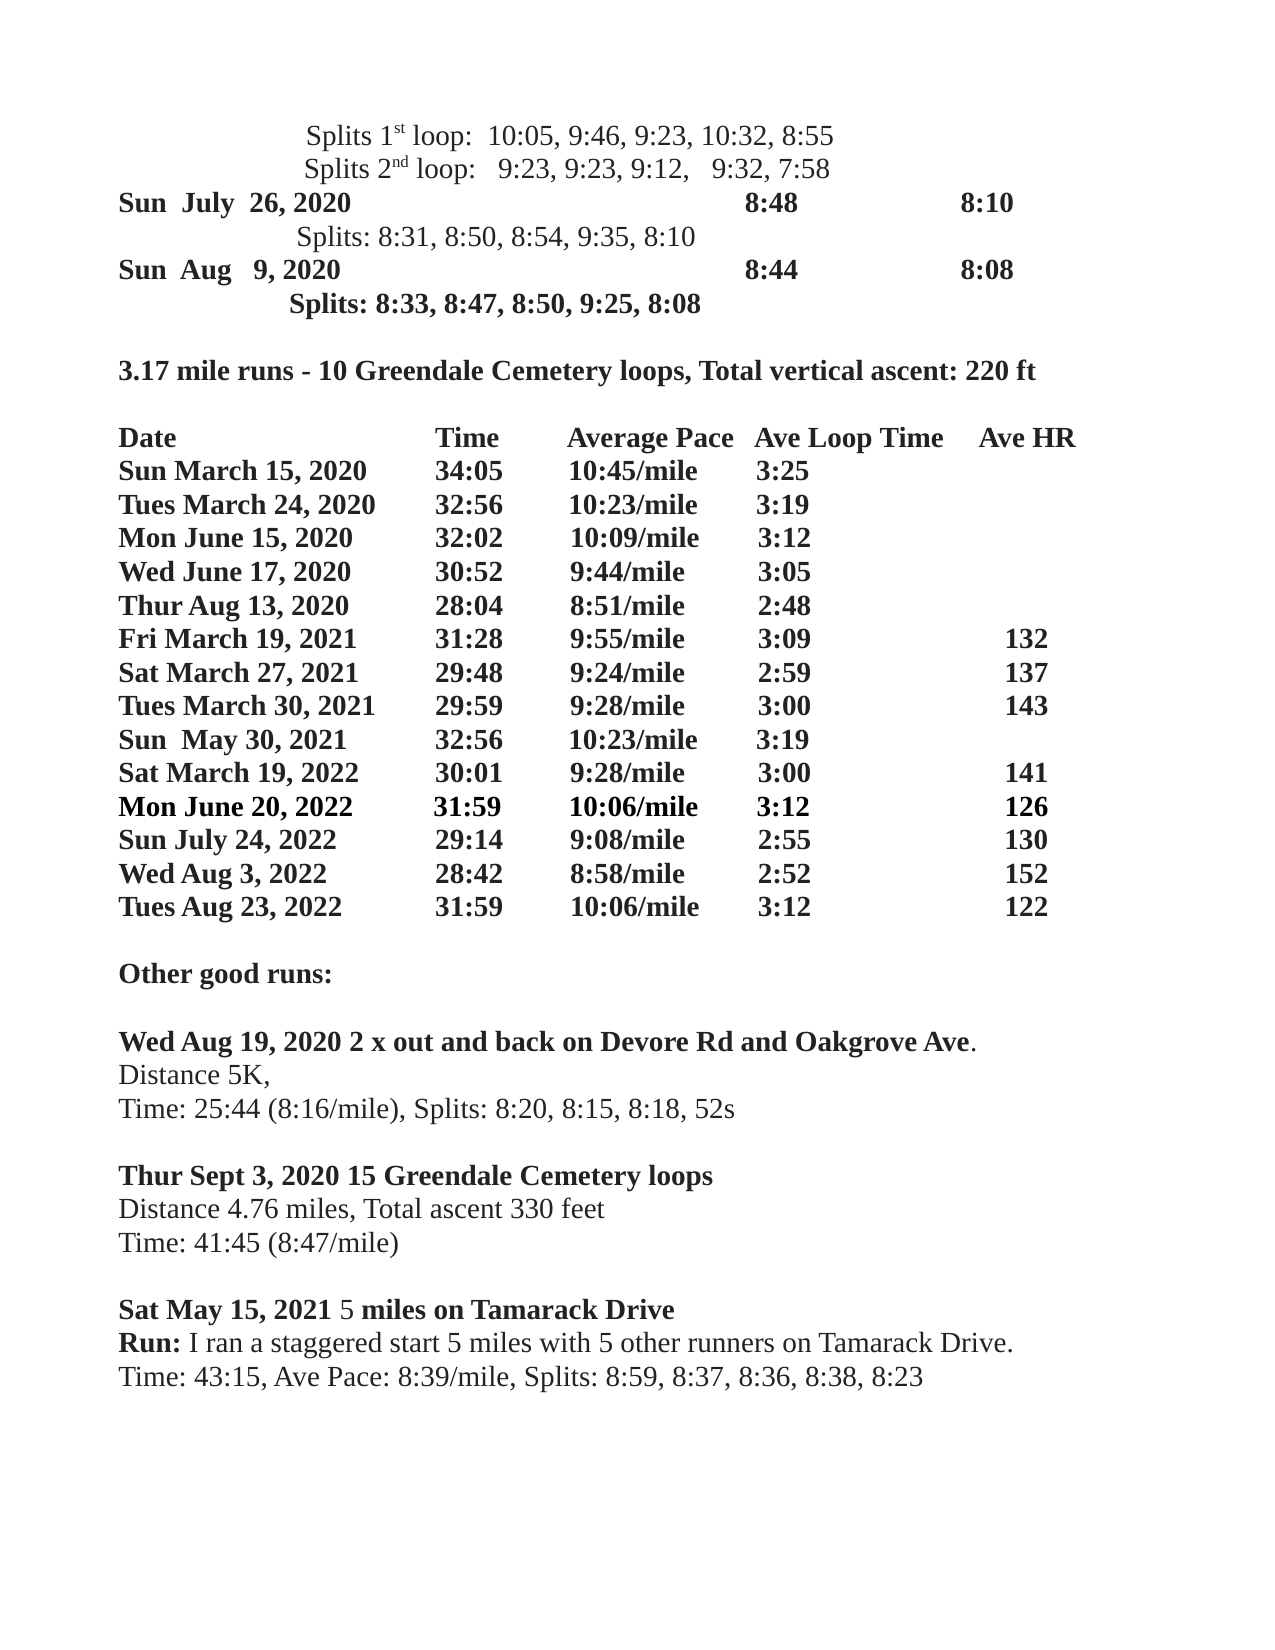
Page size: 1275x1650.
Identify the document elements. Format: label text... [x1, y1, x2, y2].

text Distance 4.76 miles, Total ascent 330 feet [118, 1191, 1161, 1225]
text Other good runs: [118, 957, 1161, 990]
text Time: 25:44 (8:16/mile), Splits: 8:20, 8:15, 8:18, 52s [118, 1091, 1161, 1124]
text Splits 1st loop: 10:05, 9:46, 9:23, 10:32, 8:55 [118, 118, 1161, 152]
list 3.17 mile runs - 10 Greendale Cemetery loops, Total vertical ascent: 220 ft [118, 353, 1161, 386]
text Sun May 30, 2021 32:56 10:23/mile 3:19 [118, 722, 1161, 755]
text Sat March 27, 2021 29:48 9:24/mile 2:59 137 [118, 655, 1161, 688]
text Mon June 20, 2022 31:59 10:06/mile 3:12 126 [118, 789, 1157, 822]
text Run: I ran a staggered start 5 miles with 5 other runners on Tamarack Drive. [118, 1326, 1161, 1359]
text Thur Aug 13, 2020 28:04 8:51/mile 2:48 [118, 588, 1161, 621]
text Sun July 26, 2020 8:48 8:10 Splits: 8:31, 8:50, 8:54, 9:35, 8:10 [118, 185, 1161, 252]
text Sat May 15, 2021 5 miles on Tamarack Drive [118, 1292, 1161, 1326]
text Splits 2nd loop: 9:23, 9:23, 9:12, 9:32, 7:58 [118, 152, 1161, 185]
text Mon June 15, 2020 32:02 10:09/mile 3:12 [118, 521, 1161, 554]
text Date Time Average Pace Ave Loop Time Ave HR [118, 420, 1161, 453]
text Wed Aug 19, 2020 2 x out and back on Devore Rd and Oakgrove Ave. [118, 1024, 1161, 1057]
text Fri March 19, 2021 31:28 9:55/mile 3:09 132 [118, 621, 1161, 655]
text Time: 43:15, Ave Pace: 8:39/mile, Splits: 8:59, 8:37, 8:36, 8:38, 8:23 [118, 1359, 1161, 1393]
text Tues March 24, 2020 32:56 10:23/mile 3:19 [118, 487, 1161, 521]
text Sun March 15, 2020 34:05 10:45/mile 3:25 [118, 453, 1161, 487]
text Sun July 24, 2022 29:14 9:08/mile 2:55 130 [118, 822, 1161, 856]
text Wed Aug 3, 2022 28:42 8:58/mile 2:52 152 [118, 856, 1161, 889]
text Tues Aug 23, 2022 31:59 10:06/mile 3:12 122 [118, 889, 1161, 923]
text Tues March 30, 2021 29:59 9:28/mile 3:00 143 [118, 688, 1161, 722]
text Sat March 19, 2022 30:01 9:28/mile 3:00 141 [118, 755, 1161, 789]
text Distance 5K, [118, 1057, 1161, 1091]
text Wed June 17, 2020 30:52 9:44/mile 3:05 [118, 554, 1161, 588]
text Thur Sept 3, 2020 15 Greendale Cemetery loops [118, 1158, 1161, 1191]
text Sun Aug 9, 2020 8:44 8:08 Splits: 8:33, 8:47, 8:50, 9:25, 8:08 [118, 252, 1161, 319]
text Time: 41:45 (8:47/mile) [118, 1225, 1161, 1258]
